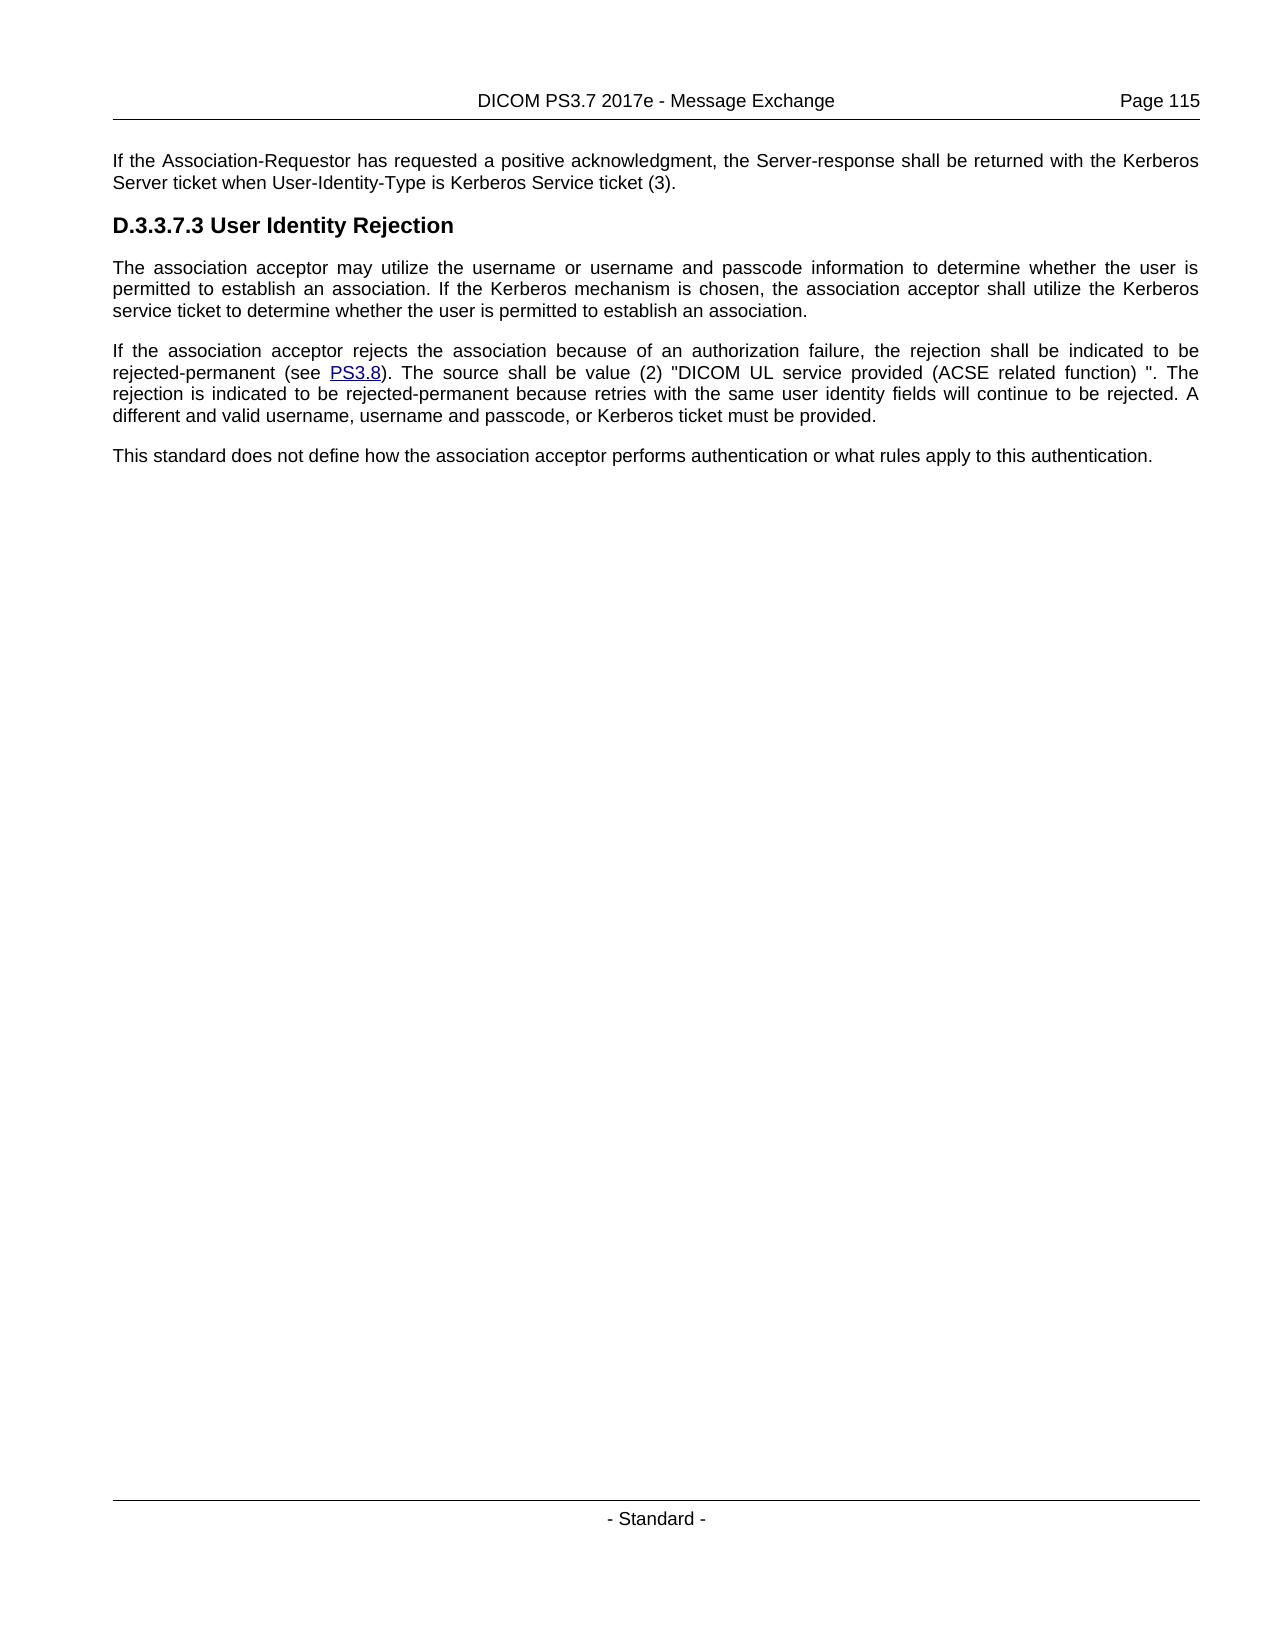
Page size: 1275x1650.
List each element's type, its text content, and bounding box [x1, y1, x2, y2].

text This standard does not define how the association acceptor performs authentication or what rules apply to this authentication. [112, 445, 1200, 466]
text The association acceptor may utilize the username or username and passcode information to determine whether the user is permitted to establish an association. If the Kerberos mechanism is chosen, the association acceptor shall utilize the Kerberos service ticket to determine whether the user is permitted to establish an association. [112, 256, 1200, 321]
text If the Association-Requestor has requested a positive acknowledgment, the Server-response shall be returned with the Kerberos Server ticket when User-Identity-Type is Kerberos Service ticket (3). [112, 150, 1200, 193]
text D.3.3.7.3 User Identity Rejection [112, 212, 1200, 238]
text If the association acceptor rejects the association because of an authorization failure, the rejection shall be indicated to be rejected-permanent (see PS3.8). The source shall be value (2) "DICOM UL service provided (ACSE related function) ". The rejection is indicated to be rejected-permanent because retries with the same user identity fields will continue to be rejected. A different and valid username, username and passcode, or Kerberos ticket must be provided. [112, 340, 1200, 426]
